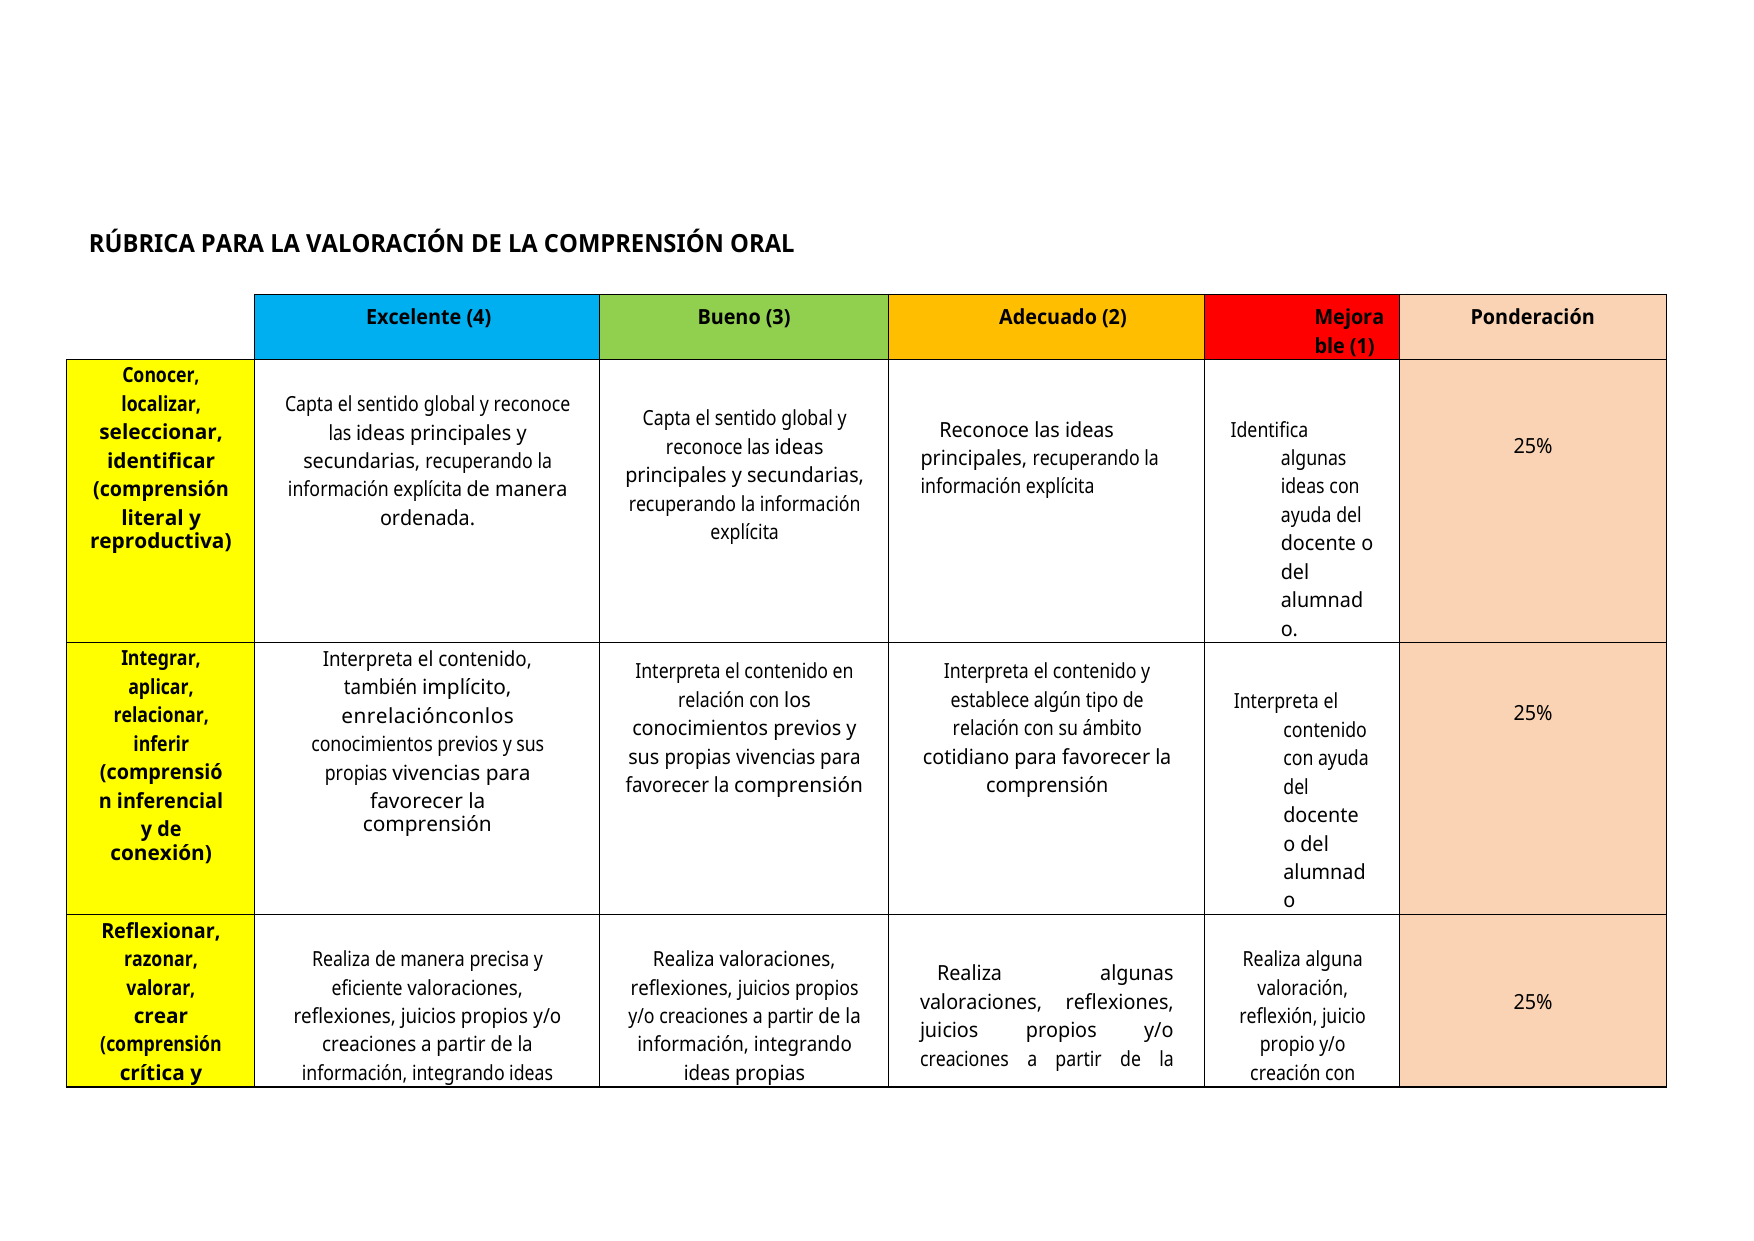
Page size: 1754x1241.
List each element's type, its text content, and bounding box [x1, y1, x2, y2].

table_cell Interpreta el contenido en relación con los conocimientos previos y sus propias vivencias para favorecer la comprensión [600, 643, 888, 914]
table_header Adecuado (2) [889, 295, 1204, 359]
table_cell 25% [1400, 360, 1666, 642]
table_cell 25% [1400, 643, 1666, 914]
table_cell Reflexionar, razonar, valorar, crear (comprensión crítica y [67, 915, 254, 1086]
table_cell Capta el sentido global y reconoce las ideas principales y secundarias, recuperando la información explícita de manera ordenada. [255, 360, 599, 642]
table_cell Identifica algunas ideas con ayuda del docente o del alumnado. [1205, 360, 1399, 642]
table_cell Capta el sentido global y reconoce las ideas principales y secundarias, recuperando la información explícita [600, 360, 888, 642]
table_cell Reconoce las ideas principales, recuperando la información explícita [889, 360, 1204, 642]
table_cell Realiza valoraciones, reflexiones, juicios propios y/o creaciones a partir de la información, integrando ideas propias [600, 915, 888, 1086]
table_header Bueno (3) [600, 295, 888, 359]
table_cell Realiza alguna valoración, reflexión, juicio propio y/o creación con [1205, 915, 1399, 1086]
table_cell Interpreta el contenido con ayuda del docente o del alumnado [1205, 643, 1399, 914]
table_cell Interpreta el contenido y establece algún tipo de relación con su ámbito cotidiano para favorecer la comprensión [889, 643, 1204, 914]
table_cell Conocer, localizar, seleccionar, identificar (comprensión literal y reproductiva) [67, 360, 254, 642]
table_cell Realiza de manera precisa y eficiente valoraciones, reflexiones, juicios propios y/o creaciones a partir de la información, integrando ideas [255, 915, 599, 1086]
table_cell 25% [1400, 915, 1666, 1086]
table_header [67, 294, 254, 359]
table_cell Integrar, aplicar, relacionar, inferir (comprensión inferencial y de conexión) [67, 643, 254, 914]
table_cell Interpreta el contenido, también implícito, enrelaciónconlos conocimientos previos y sus propias vivencias para favorecer la comprensión [255, 643, 599, 914]
text RÚBRICA PARA LA VALORACIÓN DE LA COMPRENSIÓN ORAL [89, 226, 1693, 260]
table_header Mejorable (1) [1205, 295, 1399, 359]
table_cell Realiza algunas valoraciones, reflexiones, juicios propios y/o creaciones a partir de la [889, 915, 1204, 1086]
table_header Ponderación [1400, 295, 1666, 359]
table_header Excelente (4) [255, 295, 599, 359]
